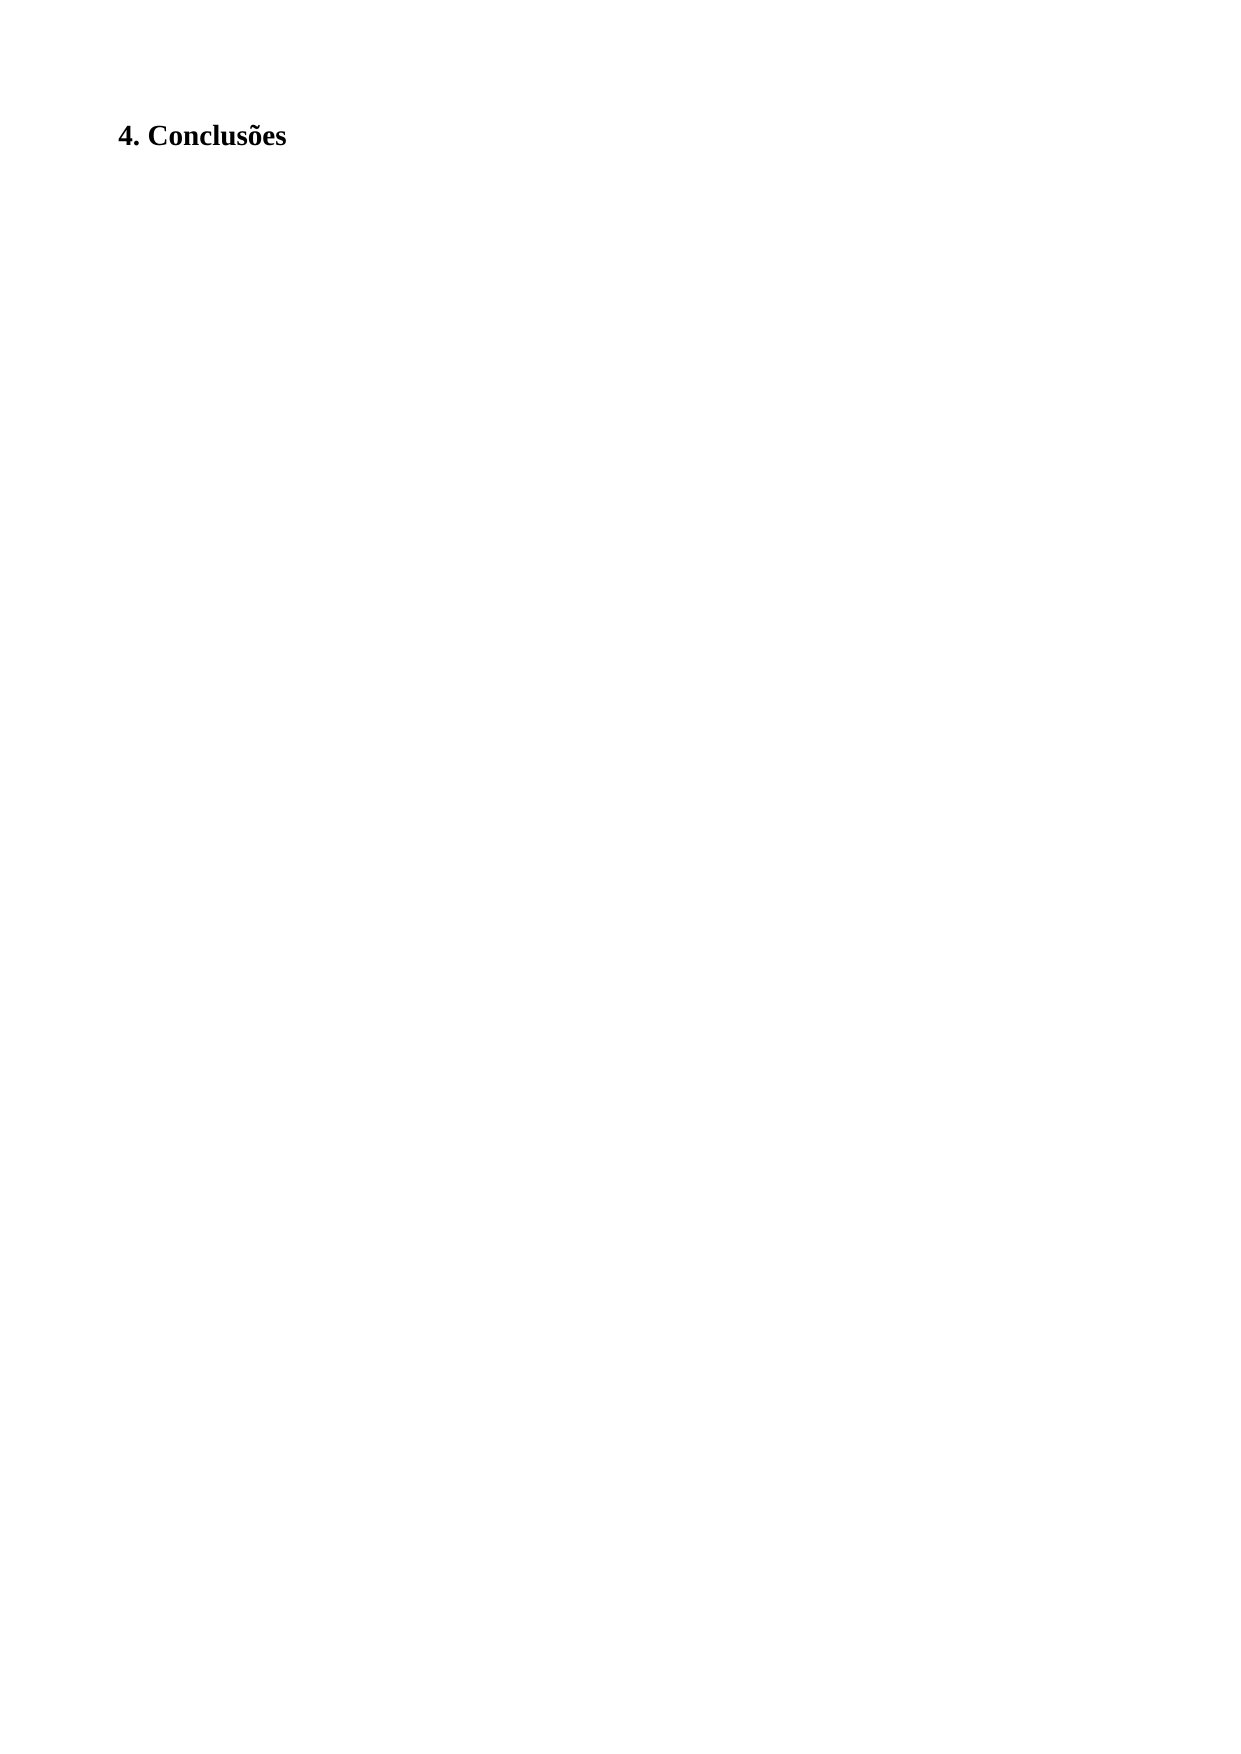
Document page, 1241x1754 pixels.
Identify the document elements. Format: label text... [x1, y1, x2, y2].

text 4. Conclusões [118, 118, 1122, 152]
